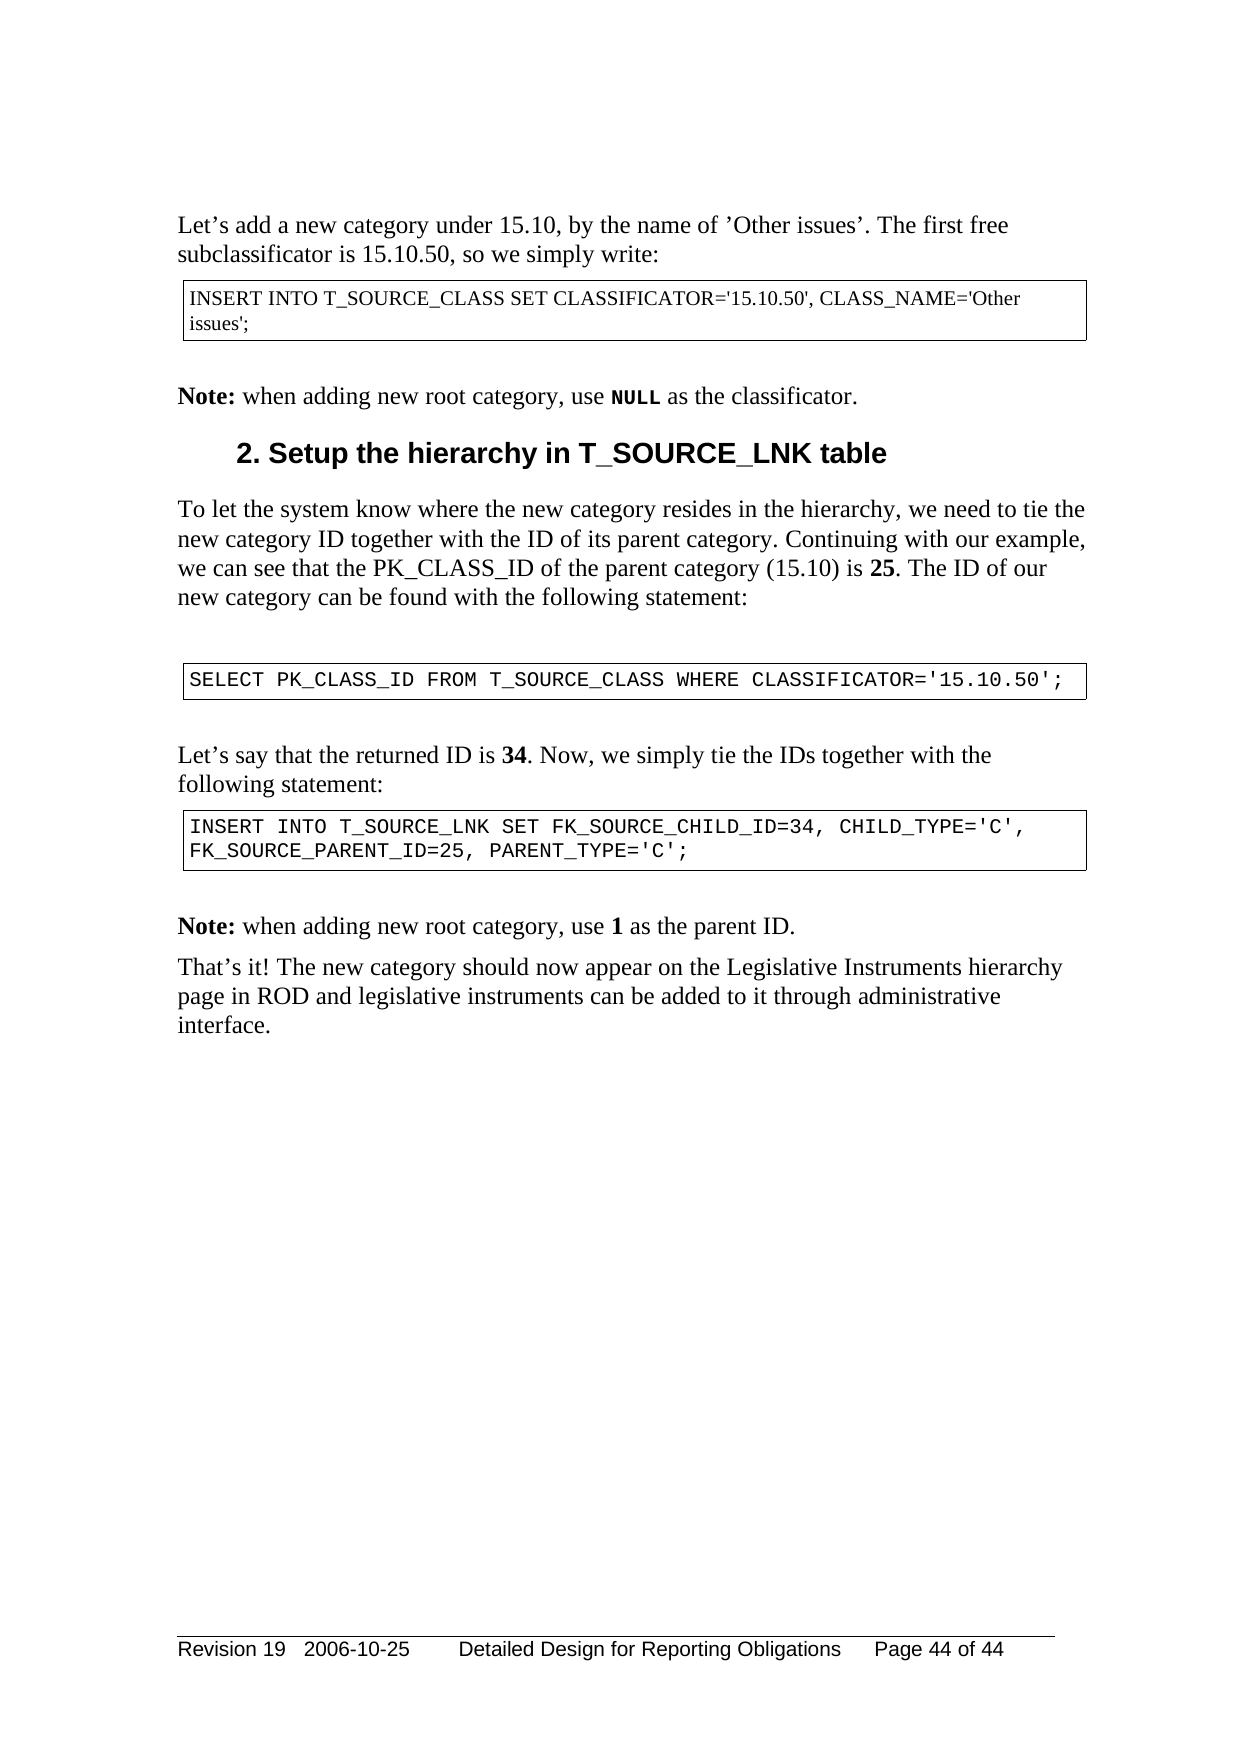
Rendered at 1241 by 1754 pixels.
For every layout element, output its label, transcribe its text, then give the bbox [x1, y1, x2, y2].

text Let’s say that the returned ID is 34. Now, we simply tie the IDs together with the following statement: [177, 740, 1092, 798]
text Note: when adding new root category, use NULL as the classificator. [177, 381, 1092, 411]
text Let’s add a new category under 15.10, by the name of ’Other issues’. The first free subclassificator is 15.10.50, so we simply write: [177, 210, 1092, 268]
text INSERT INTO T_SOURCE_LNK SET FK_SOURCE_CHILD_ID=34, CHILD_TYPE='C', FK_SOURCE_PARENT_ID=25, PARENT_TYPE='C'; [184, 811, 1086, 870]
text Note: when adding new root category, use 1 as the parent ID. [177, 911, 1092, 940]
text To let the system know where the new category resides in the hierarchy, we need to tie the new category ID together with the ID of its parent category. Continuing with our example, we can see that the PK_CLASS_ID of the parent category (15.10) is 25. The ID of our new category can be found with the following statement: [177, 494, 1092, 611]
text That’s it! The new category should now appear on the Legislative Instruments hierarchy page in ROD and legislative instruments can be added to it through administrative interface. [177, 952, 1092, 1039]
subtitle 2. Setup the hierarchy in T_SOURCE_LNK table [177, 436, 1092, 469]
text INSERT INTO T_SOURCE_CLASS SET CLASSIFICATOR='15.10.50', CLASS_NAME='Other issues'; [184, 281, 1086, 340]
text SELECT PK_CLASS_ID FROM T_SOURCE_CLASS WHERE CLASSIFICATOR='15.10.50'; [184, 664, 1086, 699]
